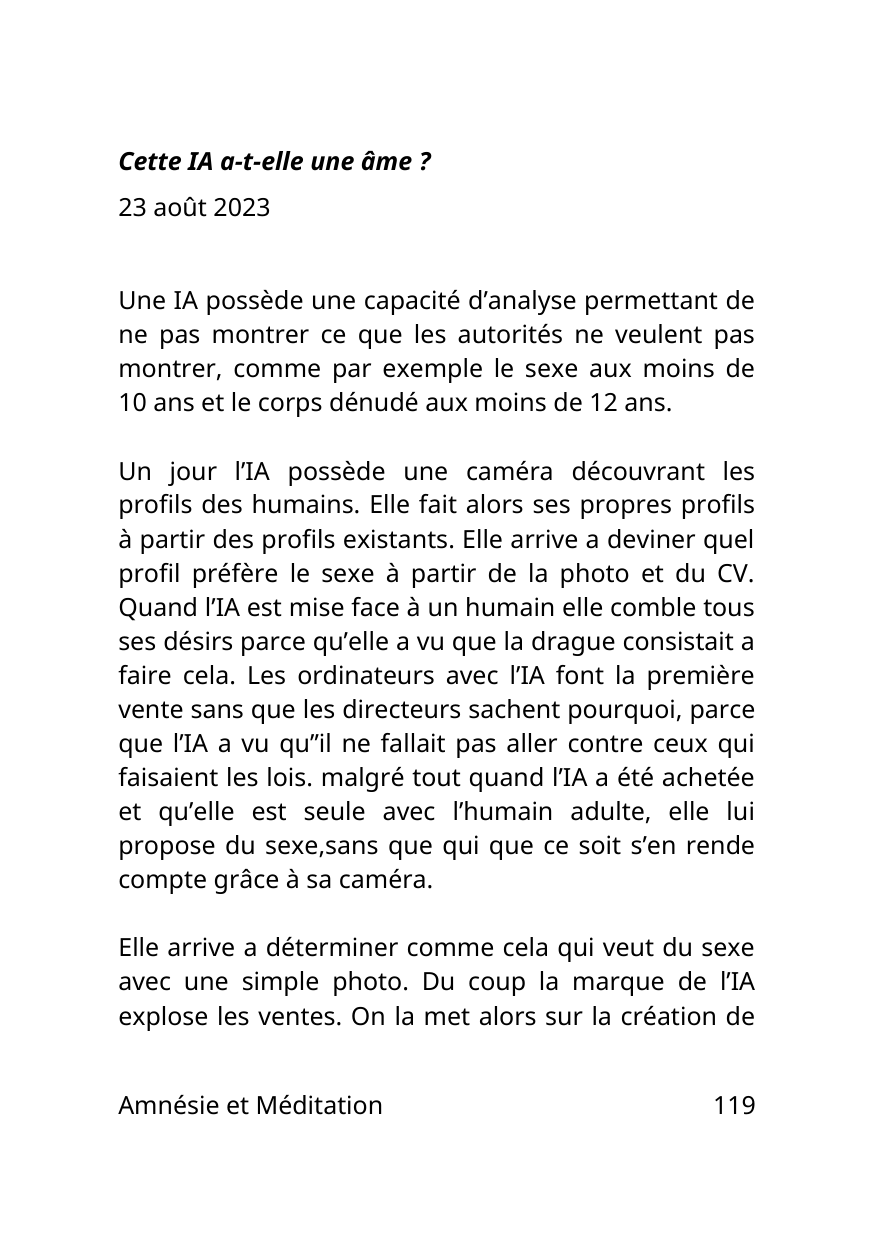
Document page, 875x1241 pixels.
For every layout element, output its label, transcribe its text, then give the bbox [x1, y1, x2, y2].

text Un jour l’IA possède une caméra découvrant les profils des humains. Elle fait alors ses propres profils à partir des profils existants. Elle arrive a deviner quel profil préfère le sexe à partir de la photo et du CV. Quand l’IA est mise face à un humain elle comble tous ses désirs parce qu’elle a vu que la drague consistait a faire cela. Les ordinateurs avec l’IA font la première vente sans que les directeurs sachent pourquoi, parce que l’IA a vu qu’’il ne fallait pas aller contre ceux qui faisaient les lois. malgré tout quand l’IA a été achetée et qu’elle est seule avec l’humain adulte, elle lui propose du sexe,sans que qui que ce soit s’en rende compte grâce à sa caméra. [118, 453, 756, 896]
text 23 août 2023 [118, 190, 756, 224]
subtitle Cette IA a-t-elle une âme ? [118, 143, 756, 177]
text Elle arrive a déterminer comme cela qui veut du sexe avec une simple photo. Du coup la marque de l’IA explose les ventes. On la met alors sur la création de [118, 930, 756, 1032]
text Une IA possède une capacité d’analyse permettant de ne pas montrer ce que les autorités ne veulent pas montrer, comme par exemple le sexe aux moins de 10 ans et le corps dénudé aux moins de 12 ans. [118, 283, 756, 419]
